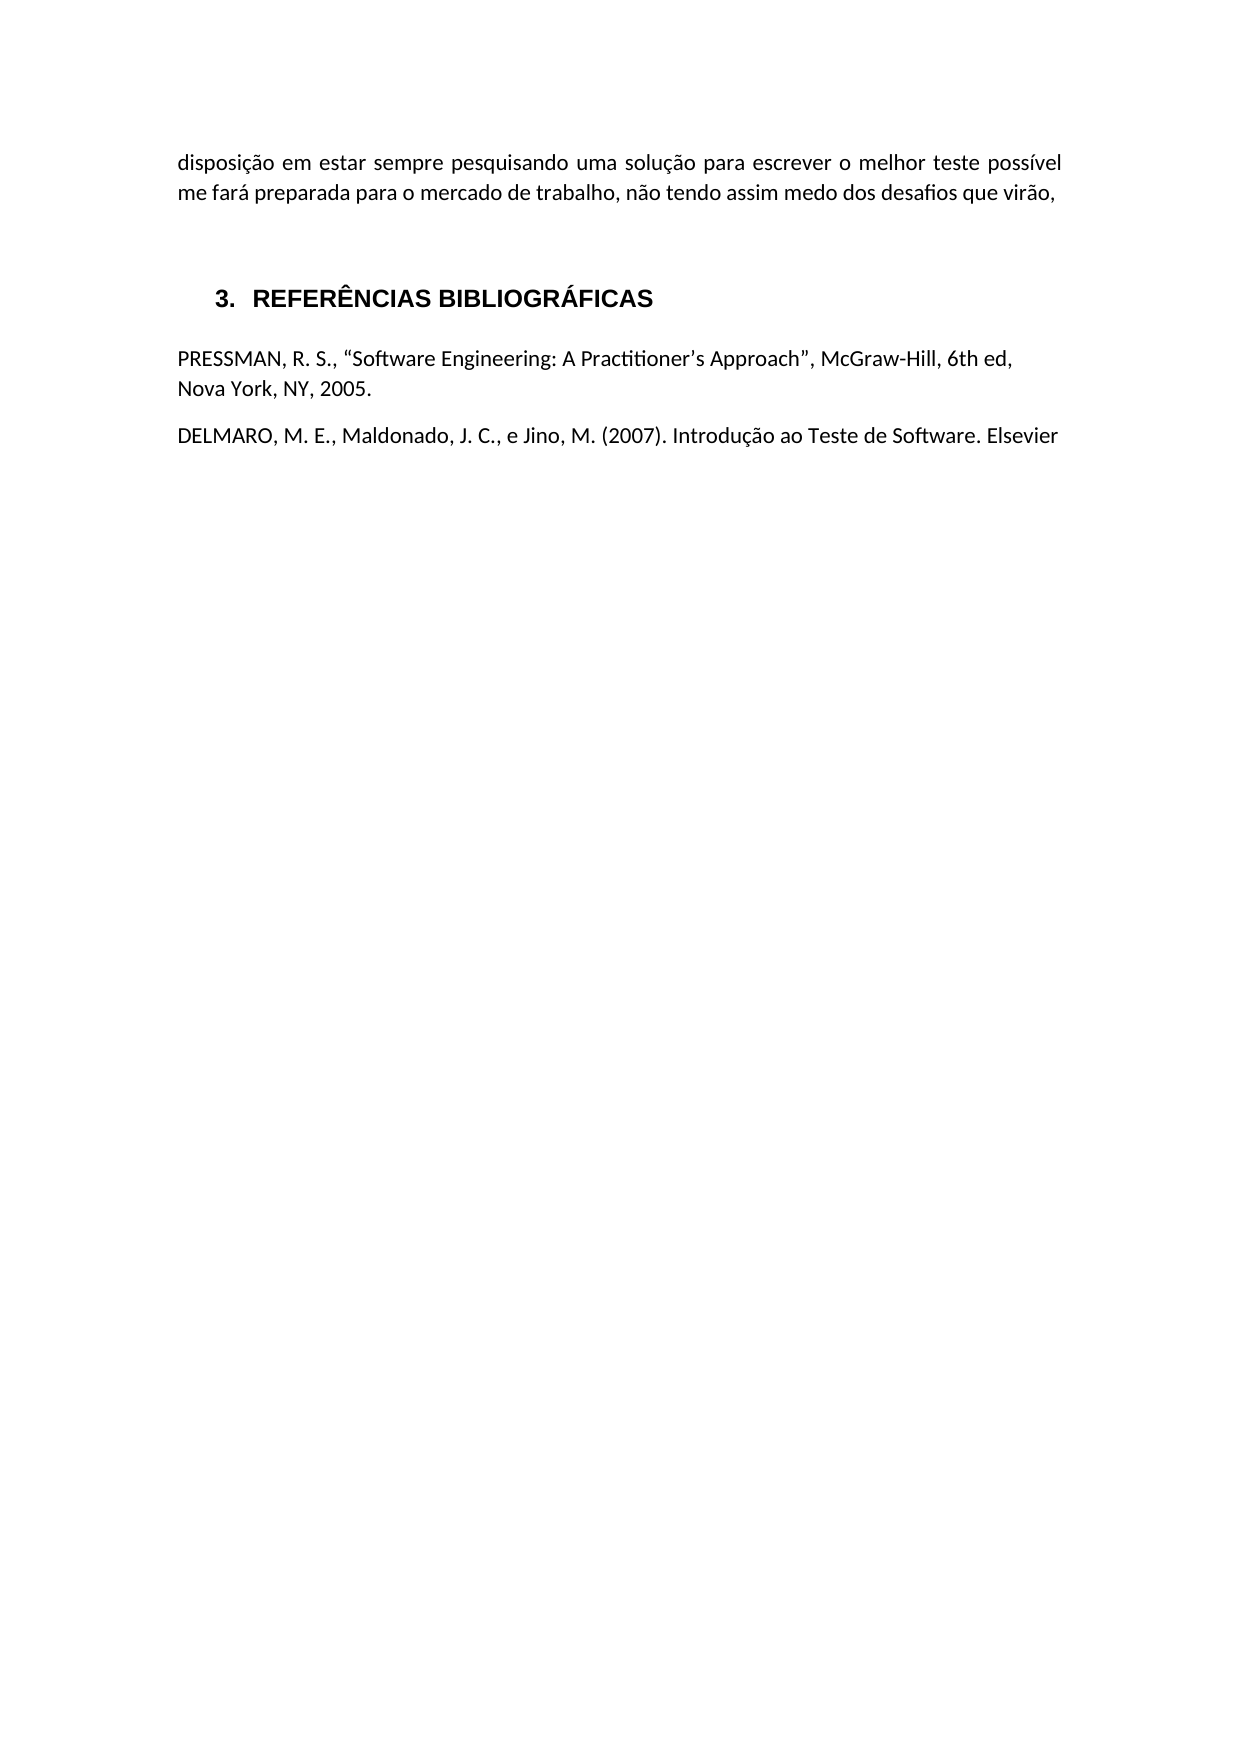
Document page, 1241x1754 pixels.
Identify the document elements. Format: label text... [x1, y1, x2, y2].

text PRESSMAN, R. S., “Software Engineering: A Practitioner’s Approach”, McGraw-Hill, 6th ed, Nova York, NY, 2005. [177, 344, 1063, 402]
text DELMARO, M. E., Maldonado, J. C., e Jino, M. (2007). Introdução ao Teste de Software. Elsevier [177, 421, 1063, 449]
subtitle REFERÊNCIAS BIBLIOGRÁFICAS [215, 284, 1063, 313]
text disposição em estar sempre pesquisando uma solução para escrever o melhor teste possível me fará preparada para o mercado de trabalho, não tendo assim medo dos desafios que virão, [177, 148, 1063, 206]
